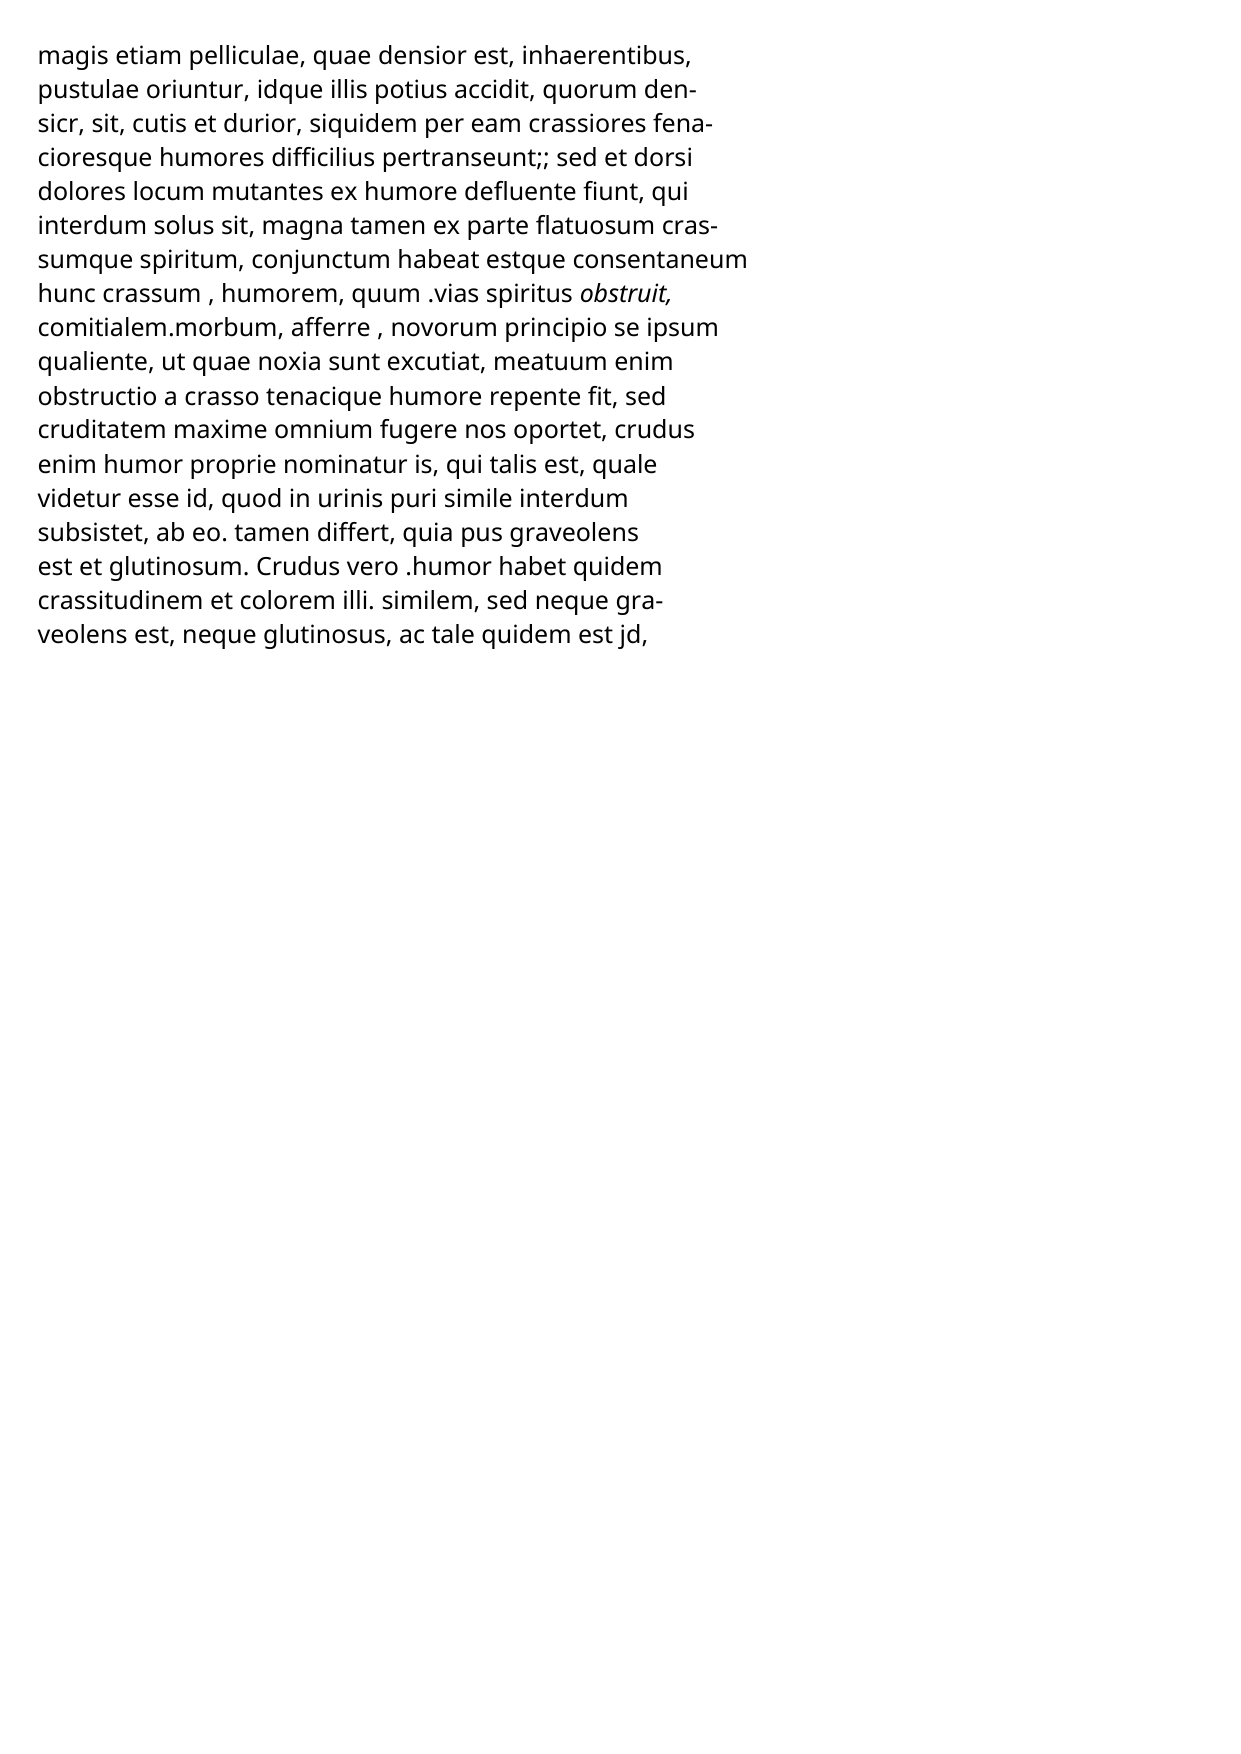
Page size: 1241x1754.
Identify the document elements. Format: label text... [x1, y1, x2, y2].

text magis etiam pelliculae, quae densior est, inhaerentibus, pustulae oriuntur, idque illis potius accidit, quorum den- sicr, sit, cutis et durior, siquidem per eam crassiores fena- cioresque humores difficilius pertranseunt;; sed et dorsi dolores locum mutantes ex humore defluente fiunt, qui interdum solus sit, magna tamen ex parte flatuosum cras- sumque spiritum, conjunctum habeat estque consentaneum hunc crassum , humorem, quum .vias spiritus obstruit, comitialem.morbum, afferre , novorum principio se ipsum qualiente, ut quae noxia sunt excutiat, meatuum enim obstructio a crasso tenacique humore repente fit, sed cruditatem maxime omnium fugere nos oportet, crudus enim humor proprie nominatur is, qui talis est, quale videtur esse id, quod in urinis puri simile interdum subsistet, ab eo. tamen differt, quia pus graveolens est et glutinosum. Crudus vero .humor habet quidem crassitudinem et colorem illi. similem, sed neque gra- veolens est, neque glutinosus, ac tale quidem est jd, [37, 37, 1203, 651]
